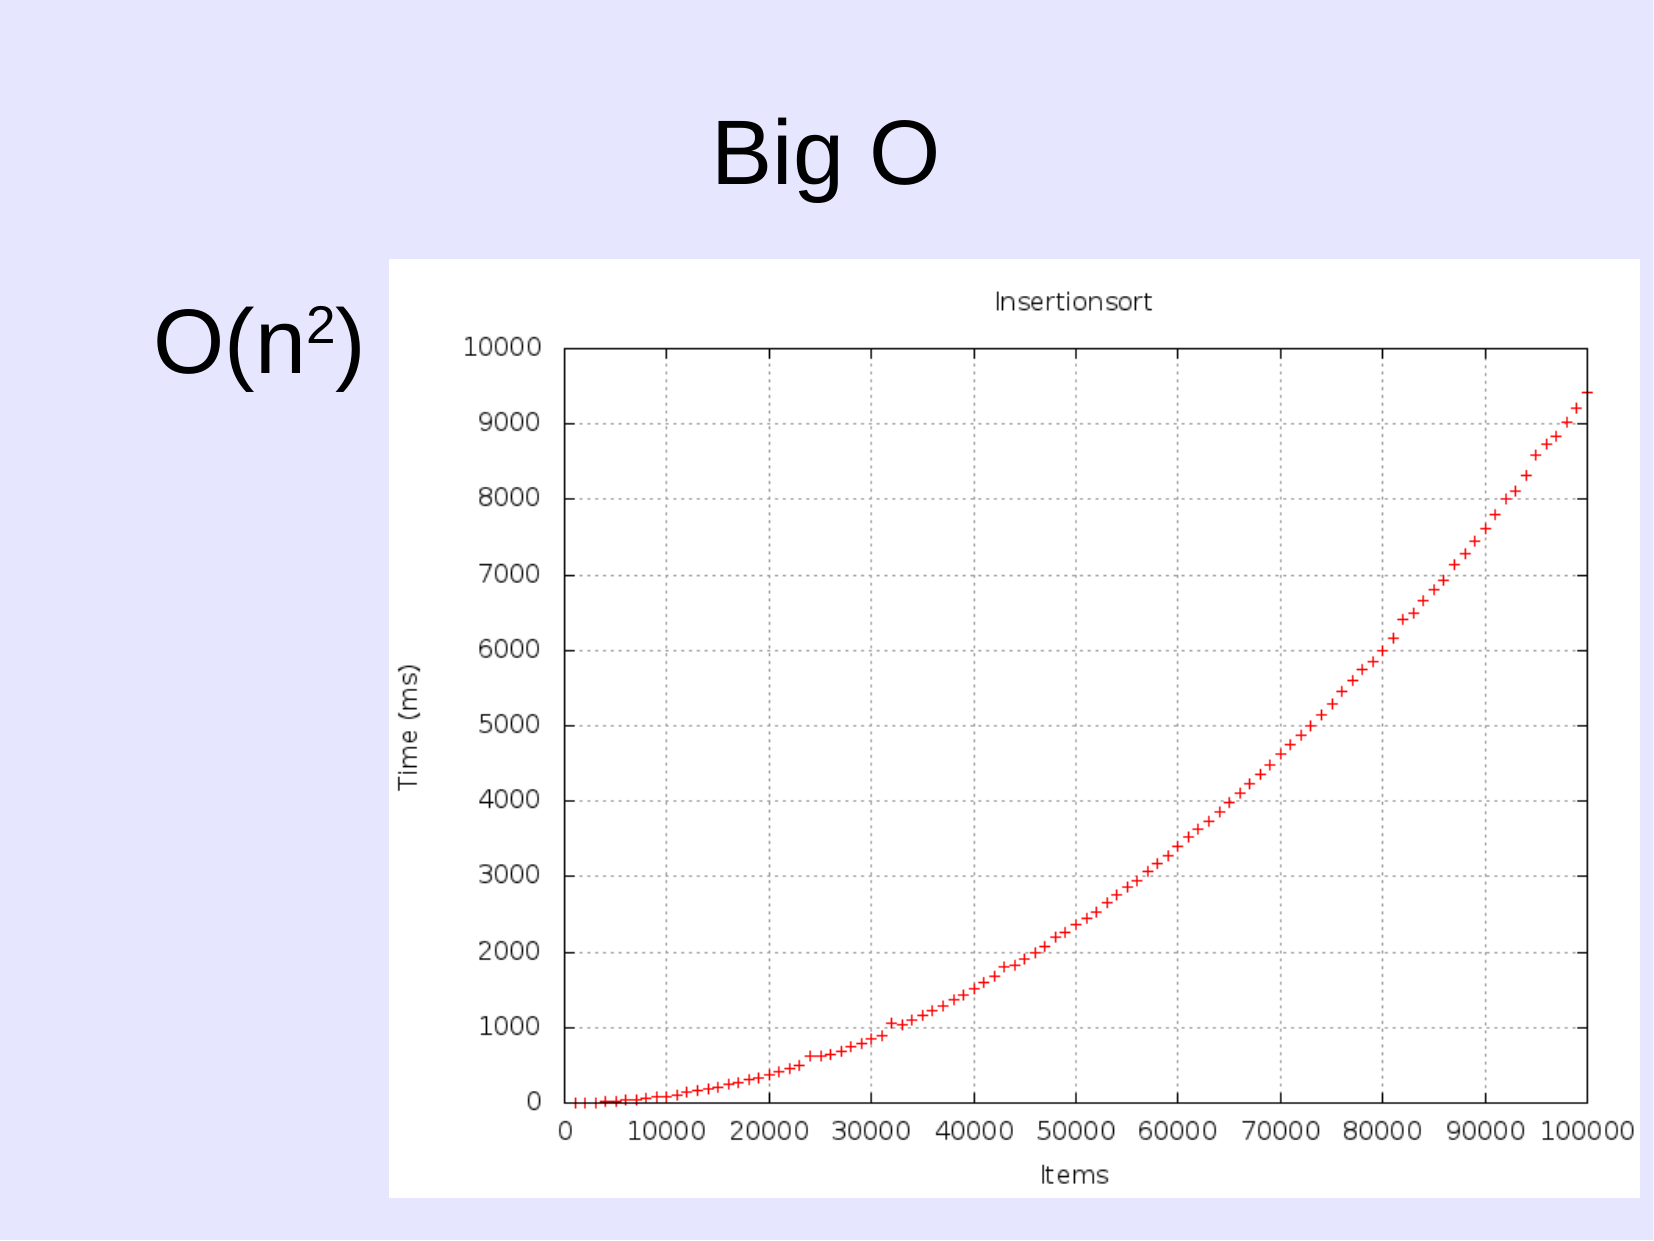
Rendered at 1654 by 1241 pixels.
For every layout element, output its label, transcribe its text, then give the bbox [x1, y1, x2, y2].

picture [389, 259, 1640, 1198]
list O(n2) [82, 290, 389, 1010]
title Big O [82, 49, 1571, 257]
